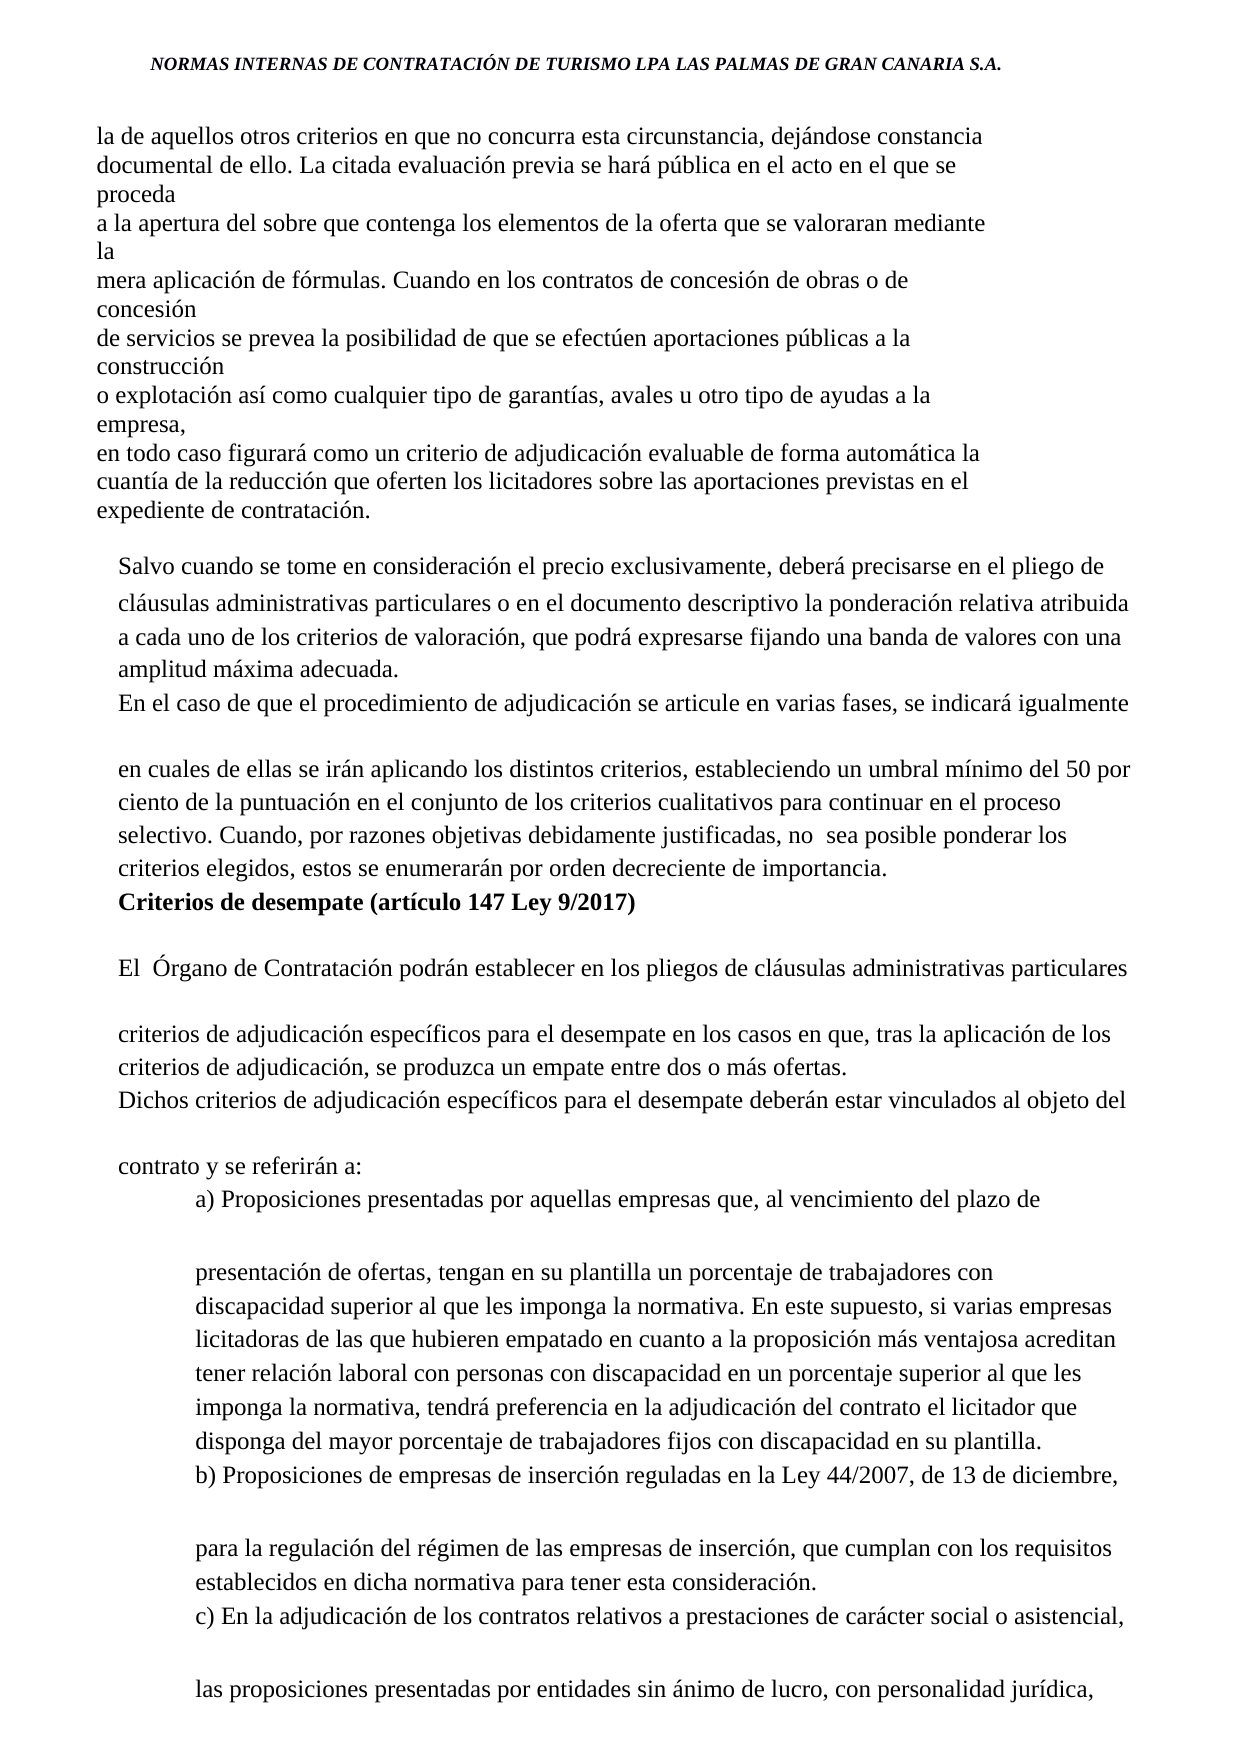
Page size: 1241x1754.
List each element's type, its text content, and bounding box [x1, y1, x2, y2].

text selectivo. Cuando, por razones objetivas debidamente justificadas, no sea posible ponderar los [118, 820, 1135, 848]
text Dichos criterios de adjudicación específicos para el desempate deberán estar vinculados al objeto del [118, 1085, 1135, 1113]
text c) En la adjudicación de los contratos relativos a prestaciones de carácter social o asistencial, [118, 1601, 1135, 1629]
text licitadoras de las que hubieren empatado en cuanto a la proposición más ventajosa acreditan [118, 1324, 1135, 1353]
table_cell a la apertura del sobre que contenga los elementos de la oferta que se valoraran mediante la [85, 208, 1015, 265]
text criterios de adjudicación, se produzca un empate entre dos o más ofertas. [118, 1052, 1135, 1081]
text b) Proposiciones de empresas de inserción reguladas en la Ley 44/2007, de 13 de diciembre, [118, 1460, 1135, 1489]
table_cell documental de ello. La citada evaluación previa se hará pública en el acto en el que se proceda [85, 150, 1015, 208]
text criterios de adjudicación específicos para el desempate en los casos en que, tras la aplicación de los [118, 1019, 1135, 1047]
text criterios elegidos, estos se enumerarán por orden decreciente de importancia. [118, 853, 1135, 882]
table_header la de aquellos otros criterios en que no concurra esta circunstancia, dejándose constancia [85, 121, 1015, 150]
text amplitud máxima adecuada. [118, 654, 1135, 683]
text las proposiciones presentadas por entidades sin ánimo de lucro, con personalidad jurídica, [118, 1674, 1135, 1702]
text contrato y se referirán a: [118, 1151, 1135, 1179]
text presentación de ofertas, tengan en su plantilla un porcentaje de trabajadores con [118, 1257, 1135, 1286]
text ciento de la puntuación en el conjunto de los criterios cualitativos para continuar en el proceso [118, 787, 1135, 815]
text para la regulación del régimen de las empresas de inserción, que cumplan con los requisitos [118, 1533, 1135, 1562]
text disponga del mayor porcentaje de trabajadores fijos con discapacidad en su plantilla. [118, 1426, 1135, 1455]
text cláusulas administrativas particulares o en el documento descriptivo la ponderación relativa atribuida [118, 588, 1135, 617]
text El Órgano de Contratación podrán establecer en los pliegos de cláusulas administrativas particulares [118, 953, 1135, 982]
text Criterios de desempate (artículo 147 Ley 9/2017) [118, 887, 1135, 915]
text tener relación laboral con personas con discapacidad en un porcentaje superior al que les [118, 1358, 1135, 1387]
text Salvo cuando se tome en consideración el precio exclusivamente, deberá precisarse en el pliego de [118, 551, 1135, 580]
table_cell expediente de contratación. [85, 495, 1015, 524]
table_cell cuantía de la reducción que oferten los licitadores sobre las aportaciones previstas en el [85, 466, 1015, 495]
text discapacidad superior al que les imponga la normativa. En este supuesto, si varias empresas [118, 1291, 1135, 1319]
text a) Proposiciones presentadas por aquellas empresas que, al vencimiento del plazo de [118, 1184, 1135, 1213]
text establecidos en dicha normativa para tener esta consideración. [118, 1567, 1135, 1596]
table_cell de servicios se prevea la posibilidad de que se efectúen aportaciones públicas a la construcción [85, 323, 1015, 380]
text NORMAS INTERNAS DE CONTRATACIÓN DE TURISMO LPA LAS PALMAS DE GRAN CANARIA S.A. [150, 53, 1135, 74]
text imponga la normativa, tendrá preferencia en la adjudicación del contrato el licitador que [118, 1392, 1135, 1421]
table_cell en todo caso figurará como un criterio de adjudicación evaluable de forma automática la [85, 438, 1015, 466]
text a cada uno de los criterios de valoración, que podrá expresarse fijando una banda de valores con una [118, 622, 1135, 650]
table_cell o explotación así como cualquier tipo de garantías, avales u otro tipo de ayudas a la empresa, [85, 380, 1015, 438]
table_cell mera aplicación de fórmulas. Cuando en los contratos de concesión de obras o de concesión [85, 265, 1015, 323]
text en cuales de ellas se irán aplicando los distintos criterios, estableciendo un umbral mínimo del 50 por [118, 754, 1135, 782]
text En el caso de que el procedimiento de adjudicación se articule en varias fases, se indicará igualmente [118, 688, 1135, 716]
